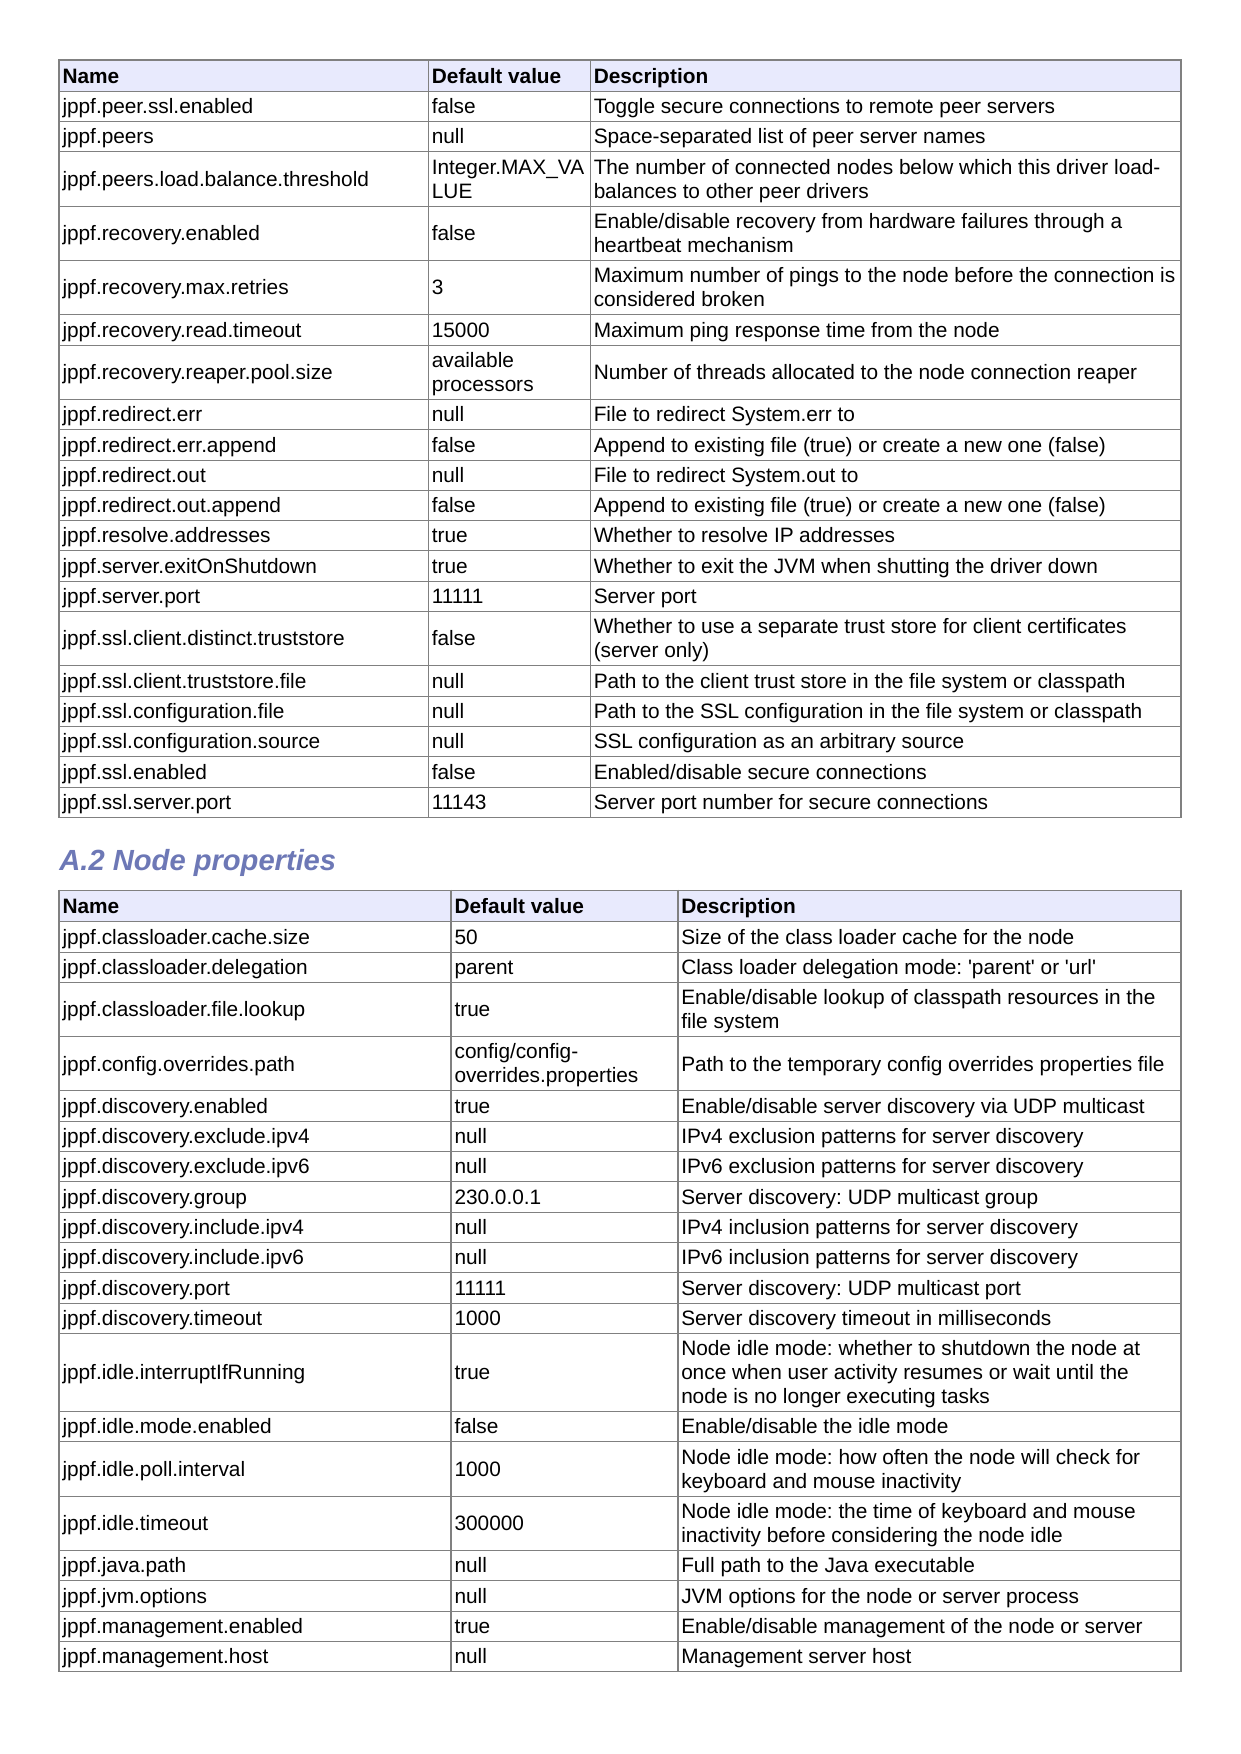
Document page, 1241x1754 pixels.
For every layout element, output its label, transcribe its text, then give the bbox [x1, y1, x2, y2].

table_cell jppf.management.enabled [60, 1612, 450, 1641]
table_cell Path to the temporary config overrides properties file [679, 1037, 1180, 1090]
table_cell Node idle mode: whether to shutdown the node at once when user activity resumes or wait until the node is no longer executing tasks [679, 1334, 1180, 1411]
table_cell Enable/disable recovery from hardware failures through a heartbeat mechanism [591, 207, 1180, 260]
table_cell false [452, 1412, 677, 1441]
table_cell Path to the client trust store in the file system or classpath [591, 666, 1180, 696]
table_cell jppf.ssl.configuration.source [60, 727, 428, 756]
table_header Description [591, 61, 1180, 91]
table_cell Class loader delegation mode: 'parent' or 'url' [679, 953, 1180, 982]
table_cell 11111 [452, 1273, 677, 1303]
table_cell false [429, 491, 590, 520]
table_cell jppf.discovery.timeout [60, 1304, 450, 1333]
table_cell null [452, 1122, 677, 1151]
table_cell IPv6 exclusion patterns for server discovery [679, 1152, 1180, 1181]
table_header Name [60, 61, 428, 91]
table_header Default value [452, 891, 677, 921]
table_cell jppf.discovery.port [60, 1273, 450, 1303]
table_cell Server discovery: UDP multicast port [679, 1273, 1180, 1303]
table_cell jppf.management.host [60, 1642, 450, 1671]
table_cell jppf.discovery.group [60, 1182, 450, 1212]
table_cell false [429, 430, 590, 459]
table_header Description [679, 891, 1180, 921]
table_cell false [429, 612, 590, 665]
table_cell config/config-overrides.properties [452, 1037, 677, 1090]
table_cell 15000 [429, 315, 590, 344]
table_cell jppf.redirect.out [60, 461, 428, 490]
table_cell null [429, 727, 590, 756]
table_cell Size of the class loader cache for the node [679, 922, 1180, 952]
table_cell 1000 [452, 1304, 677, 1333]
table_cell Whether to use a separate trust store for client certificates (server only) [591, 612, 1180, 665]
table_cell 11143 [429, 788, 590, 817]
table_cell jppf.java.path [60, 1551, 450, 1580]
table_cell Node idle mode: how often the node will check for keyboard and mouse inactivity [679, 1442, 1180, 1496]
subtitle Node properties [59, 843, 1181, 877]
table_cell Toggle secure connections to remote peer servers [591, 92, 1180, 121]
table_cell jppf.peers.load.balance.threshold [60, 152, 428, 206]
table_cell jppf.ssl.server.port [60, 788, 428, 817]
table_cell Server port [591, 582, 1180, 611]
table_cell Whether to exit the JVM when shutting the driver down [591, 551, 1180, 581]
table_cell jppf.classloader.cache.size [60, 922, 450, 952]
table_cell jppf.recovery.max.retries [60, 261, 428, 314]
table_cell 11111 [429, 582, 590, 611]
table_cell Enabled/disable secure connections [591, 757, 1180, 787]
table_cell The number of connected nodes below which this driver load-balances to other peer drivers [591, 152, 1180, 206]
table_cell null [452, 1213, 677, 1242]
table_cell 1000 [452, 1442, 677, 1496]
table_cell jppf.ssl.client.distinct.truststore [60, 612, 428, 665]
table_cell jppf.ssl.enabled [60, 757, 428, 787]
table_cell null [452, 1152, 677, 1181]
table_cell IPv4 exclusion patterns for server discovery [679, 1122, 1180, 1151]
table_cell IPv4 inclusion patterns for server discovery [679, 1213, 1180, 1242]
table_cell true [452, 983, 677, 1036]
table_cell Full path to the Java executable [679, 1551, 1180, 1580]
table_cell null [429, 461, 590, 490]
table_cell Node idle mode: the time of keyboard and mouse inactivity before considering the node idle [679, 1497, 1180, 1550]
table_cell Integer.MAX_VALUE [429, 152, 590, 206]
table_cell 50 [452, 922, 677, 952]
table_cell jppf.server.exitOnShutdown [60, 551, 428, 581]
table_cell jppf.ssl.client.truststore.file [60, 666, 428, 696]
table_cell available processors [429, 346, 590, 399]
table_cell Whether to resolve IP addresses [591, 521, 1180, 550]
table_cell jppf.redirect.err.append [60, 430, 428, 459]
table_cell jppf.ssl.configuration.file [60, 697, 428, 726]
table_cell jppf.idle.mode.enabled [60, 1412, 450, 1441]
table_cell null [429, 666, 590, 696]
table_cell true [452, 1334, 677, 1411]
table_cell jppf.discovery.exclude.ipv6 [60, 1152, 450, 1181]
table_cell false [429, 757, 590, 787]
table_cell File to redirect System.out to [591, 461, 1180, 490]
table_cell jppf.discovery.exclude.ipv4 [60, 1122, 450, 1151]
table_cell null [429, 400, 590, 429]
table_cell jppf.peer.ssl.enabled [60, 92, 428, 121]
table_cell jppf.recovery.reaper.pool.size [60, 346, 428, 399]
table_cell jppf.redirect.err [60, 400, 428, 429]
table_cell parent [452, 953, 677, 982]
table_cell jppf.classloader.delegation [60, 953, 450, 982]
table_header Name [60, 891, 450, 921]
table_cell jppf.recovery.read.timeout [60, 315, 428, 344]
table_cell Server discovery: UDP multicast group [679, 1182, 1180, 1212]
table_cell Server discovery timeout in milliseconds [679, 1304, 1180, 1333]
table_cell Maximum ping response time from the node [591, 315, 1180, 344]
table_cell jppf.resolve.addresses [60, 521, 428, 550]
table_cell SSL configuration as an arbitrary source [591, 727, 1180, 756]
table_cell jppf.redirect.out.append [60, 491, 428, 520]
table_cell Enable/disable management of the node or server [679, 1612, 1180, 1641]
table_cell null [452, 1243, 677, 1272]
table_cell Space-separated list of peer server names [591, 122, 1180, 151]
table_cell Server port number for secure connections [591, 788, 1180, 817]
table_cell null [429, 697, 590, 726]
table_cell jppf.idle.timeout [60, 1497, 450, 1550]
table_cell jppf.discovery.include.ipv4 [60, 1213, 450, 1242]
table_cell jppf.classloader.file.lookup [60, 983, 450, 1036]
table_cell Append to existing file (true) or create a new one (false) [591, 491, 1180, 520]
table_cell Enable/disable server discovery via UDP multicast [679, 1091, 1180, 1121]
table_cell Maximum number of pings to the node before the connection is considered broken [591, 261, 1180, 314]
table_cell null [429, 122, 590, 151]
table_cell Enable/disable the idle mode [679, 1412, 1180, 1441]
table_cell jppf.peers [60, 122, 428, 151]
table_header Default value [429, 61, 590, 91]
table_cell File to redirect System.err to [591, 400, 1180, 429]
table_cell true [429, 521, 590, 550]
table_cell Management server host [679, 1642, 1180, 1671]
table_cell jppf.server.port [60, 582, 428, 611]
table_cell 230.0.0.1 [452, 1182, 677, 1212]
table_cell Number of threads allocated to the node connection reaper [591, 346, 1180, 399]
table_cell 300000 [452, 1497, 677, 1550]
table_cell Enable/disable lookup of classpath resources in the file system [679, 983, 1180, 1036]
table_cell false [429, 92, 590, 121]
table_cell jppf.discovery.enabled [60, 1091, 450, 1121]
table_cell jppf.jvm.options [60, 1581, 450, 1611]
table_cell true [429, 551, 590, 581]
table_cell jppf.config.overrides.path [60, 1037, 450, 1090]
table_cell Append to existing file (true) or create a new one (false) [591, 430, 1180, 459]
table_cell jppf.recovery.enabled [60, 207, 428, 260]
table_cell JVM options for the node or server process [679, 1581, 1180, 1611]
table_cell null [452, 1581, 677, 1611]
table_cell false [429, 207, 590, 260]
table_cell true [452, 1612, 677, 1641]
table_cell null [452, 1551, 677, 1580]
table_cell jppf.idle.interruptIfRunning [60, 1334, 450, 1411]
table_cell null [452, 1642, 677, 1671]
table_cell Path to the SSL configuration in the file system or classpath [591, 697, 1180, 726]
table_cell IPv6 inclusion patterns for server discovery [679, 1243, 1180, 1272]
table_cell true [452, 1091, 677, 1121]
table_cell 3 [429, 261, 590, 314]
table_cell jppf.discovery.include.ipv6 [60, 1243, 450, 1272]
table_cell jppf.idle.poll.interval [60, 1442, 450, 1496]
